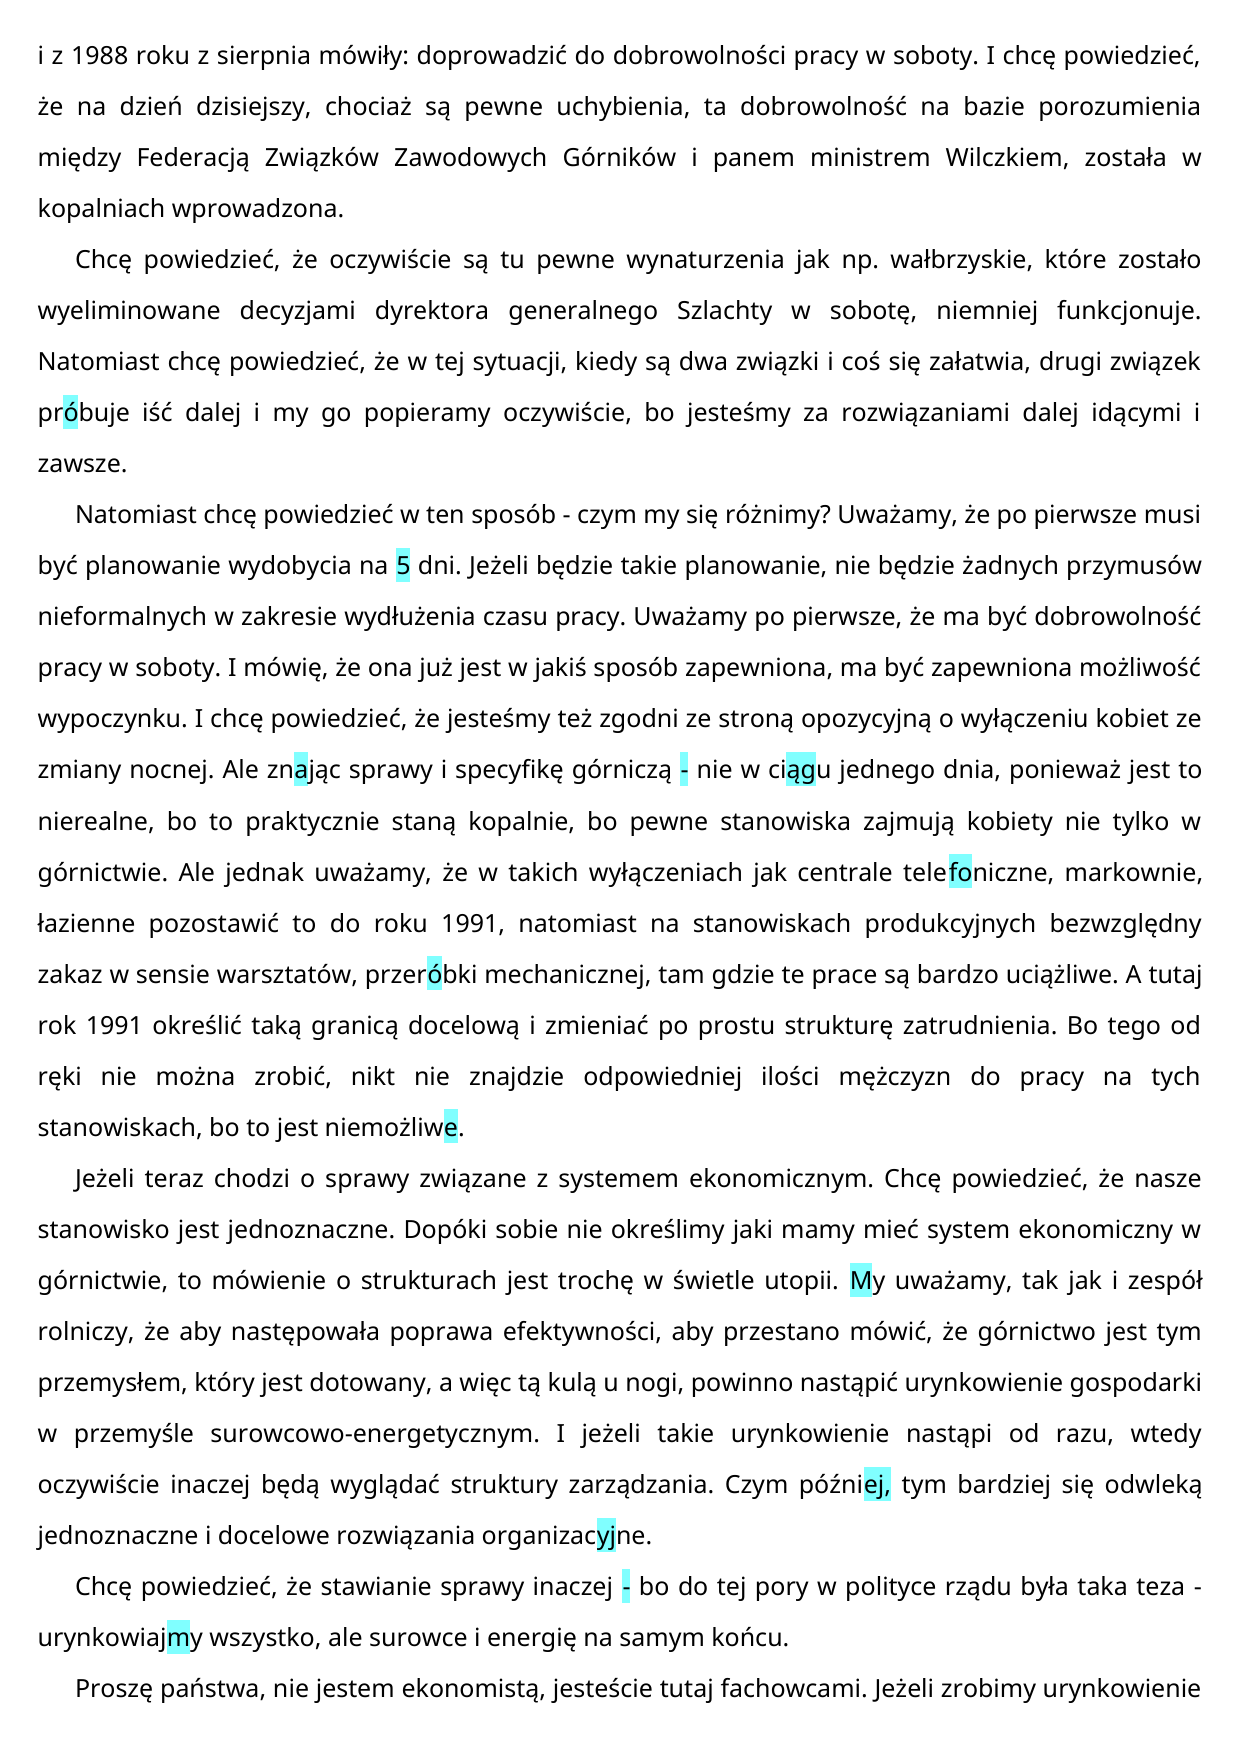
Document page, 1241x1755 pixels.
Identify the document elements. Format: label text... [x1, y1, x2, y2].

text Jeżeli teraz chodzi o sprawy związane z systemem ekonomicznym. Chcę powiedzieć, że nasze stanowisko jest jednoznaczne. Dopóki sobie nie określimy jaki mamy mieć system ekonomiczny w górnictwie, to mówienie o strukturach jest trochę w świetle utopii. My uważamy, tak jak i zespół rolniczy, że aby następowała poprawa efektywności, aby przestano mówić, że górnictwo jest tym przemysłem, który jest dotowany, a więc tą kulą u nogi, powinno nastąpić urynkowienie gospodarki w przemyśle surowcowo-energetycznym. I jeżeli takie urynkowienie nastąpi od razu, wtedy oczywiście inaczej będą wyglądać struktury zarządzania. Czym później, tym bardziej się odwleką jednoznaczne i docelowe rozwiązania organizacyjne. [37, 1160, 1203, 1552]
text Chcę powiedzieć, że oczywiście są tu pewne wynaturzenia jak np. wałbrzyskie, które zostało wyeliminowane decyzjami dyrektora generalnego Szlachty w sobotę, niemniej funkcjonuje. Natomiast chcę powiedzieć, że w tej sytuacji, kiedy są dwa związki i coś się załatwia, drugi związek próbuje iść dalej i my go popieramy oczywiście, bo jesteśmy za rozwiązaniami dalej idącymi i zawsze. [37, 242, 1203, 480]
text Chcę powiedzieć, że stawianie sprawy inaczej - bo do tej pory w polityce rządu była taka teza - urynkowiajmy wszystko, ale surowce i energię na samym końcu. [37, 1569, 1203, 1654]
text i z 1988 roku z sierpnia mówiły: doprowadzić do dobrowolności pracy w soboty. I chcę powiedzieć, że na dzień dzisiejszy, chociaż są pewne uchybienia, ta dobrowolność na bazie porozumienia między Federacją Związków Zawodowych Górników i panem ministrem Wilczkiem, została w kopalniach wprowadzona. [37, 37, 1203, 225]
text Proszę państwa, nie jestem ekonomistą, jesteście tutaj fachowcami. Jeżeli zrobimy urynkowienie [37, 1671, 1203, 1705]
text Natomiast chcę powiedzieć w ten sposób - czym my się różnimy? Uważamy, że po pierwsze musi być planowanie wydobycia na 5 dni. Jeżeli będzie takie planowanie, nie będzie żadnych przymusów nieformalnych w zakresie wydłużenia czasu pracy. Uważamy po pierwsze, że ma być dobrowolność pracy w soboty. I mówię, że ona już jest w jakiś sposób zapewniona, ma być zapewniona możliwość wypoczynku. I chcę powiedzieć, że jesteśmy też zgodni ze stroną opozycyjną o wyłączeniu kobiet ze zmiany nocnej. Ale znając sprawy i specyfikę górniczą - nie w ciągu jednego dnia, ponieważ jest to nierealne, bo to praktycznie staną kopalnie, bo pewne stanowiska zajmują kobiety nie tylko w górnictwie. Ale jednak uważamy, że w takich wyłączeniach jak centrale telefoniczne, markownie, łazienne pozostawić to do roku 1991, natomiast na stanowiskach produkcyjnych bezwzględny zakaz w sensie warsztatów, przeróbki mechanicznej, tam gdzie te prace są bardzo uciążliwe. A tutaj rok 1991 określić taką granicą docelową i zmieniać po prostu strukturę zatrudnienia. Bo tego od ręki nie można zrobić, nikt nie znajdzie odpowiedniej ilości mężczyzn do pracy na tych stanowiskach, bo to jest niemożliwe. [37, 497, 1203, 1143]
